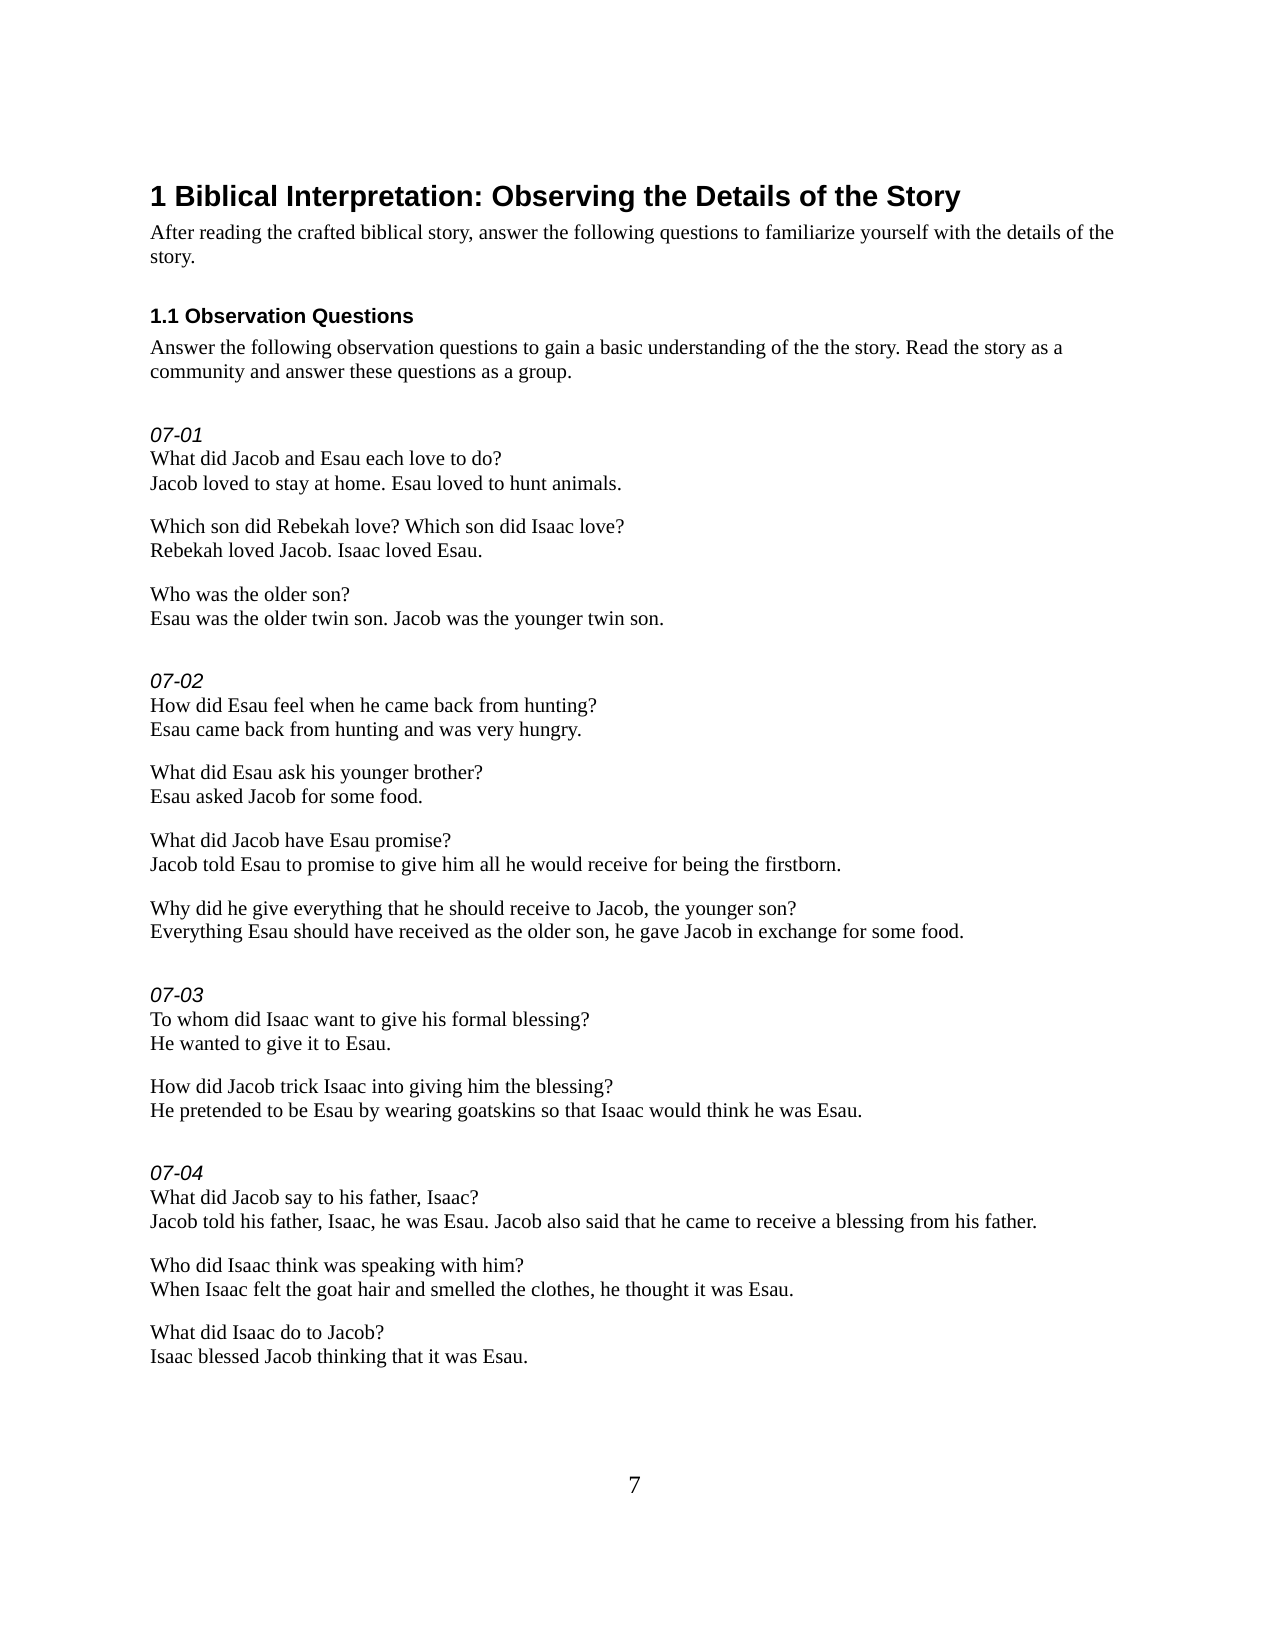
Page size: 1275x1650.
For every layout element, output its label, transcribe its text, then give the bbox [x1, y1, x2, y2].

text Who did Isaac think was speaking with him? When Isaac felt the goat hair and smelled the clothes, he thought it was Esau. [150, 1253, 1125, 1301]
subtitle 07-02 [150, 669, 1125, 693]
text Why did he give everything that he should receive to Jacob, the younger son? Everything Esau should have received as the older son, he gave Jacob in exchange for some food. [150, 895, 1125, 943]
text Which son did Rebekah love? Which son did Isaac love? Rebekah loved Jacob. Isaac loved Esau. [150, 514, 1125, 562]
text Answer the following observation questions to gain a basic understanding of the the story. Read the story as a community and answer these questions as a group. [150, 335, 1125, 383]
text How did Jacob trick Isaac into giving him the blessing? He pretended to be Esau by wearing goatskins so that Isaac would think he was Esau. [150, 1074, 1125, 1122]
text Who was the older son? Esau was the older twin son. Jacob was the younger twin son. [150, 582, 1125, 630]
subtitle 07-01 [150, 422, 1125, 446]
text How did Esau feel when he came back from hunting? Esau came back from hunting and was very hungry. [150, 693, 1125, 741]
text What did Jacob say to his father, Isaac? Jacob told his father, Isaac, he was Esau. Jacob also said that he came to receive a blessing from his father. [150, 1185, 1125, 1233]
subtitle 1.1 Observation Questions [150, 304, 1125, 328]
subtitle 07-04 [150, 1161, 1125, 1185]
text What did Jacob have Esau promise? Jacob told Esau to promise to give him all he would receive for being the firstborn. [150, 828, 1125, 876]
text What did Jacob and Esau each love to do? Jacob loved to stay at home. Esau loved to hunt animals. [150, 446, 1125, 494]
subtitle 1 Biblical Interpretation: Observing the Details of the Story [150, 179, 1125, 212]
text After reading the crafted biblical story, answer the following questions to familiarize yourself with the details of the story. [150, 220, 1125, 268]
subtitle 07-03 [150, 982, 1125, 1006]
text What did Isaac do to Jacob? Isaac blessed Jacob thinking that it was Esau. [150, 1320, 1125, 1368]
text What did Esau ask his younger brother? Esau asked Jacob for some food. [150, 760, 1125, 808]
text To whom did Isaac want to give his formal blessing? He wanted to give it to Esau. [150, 1006, 1125, 1054]
